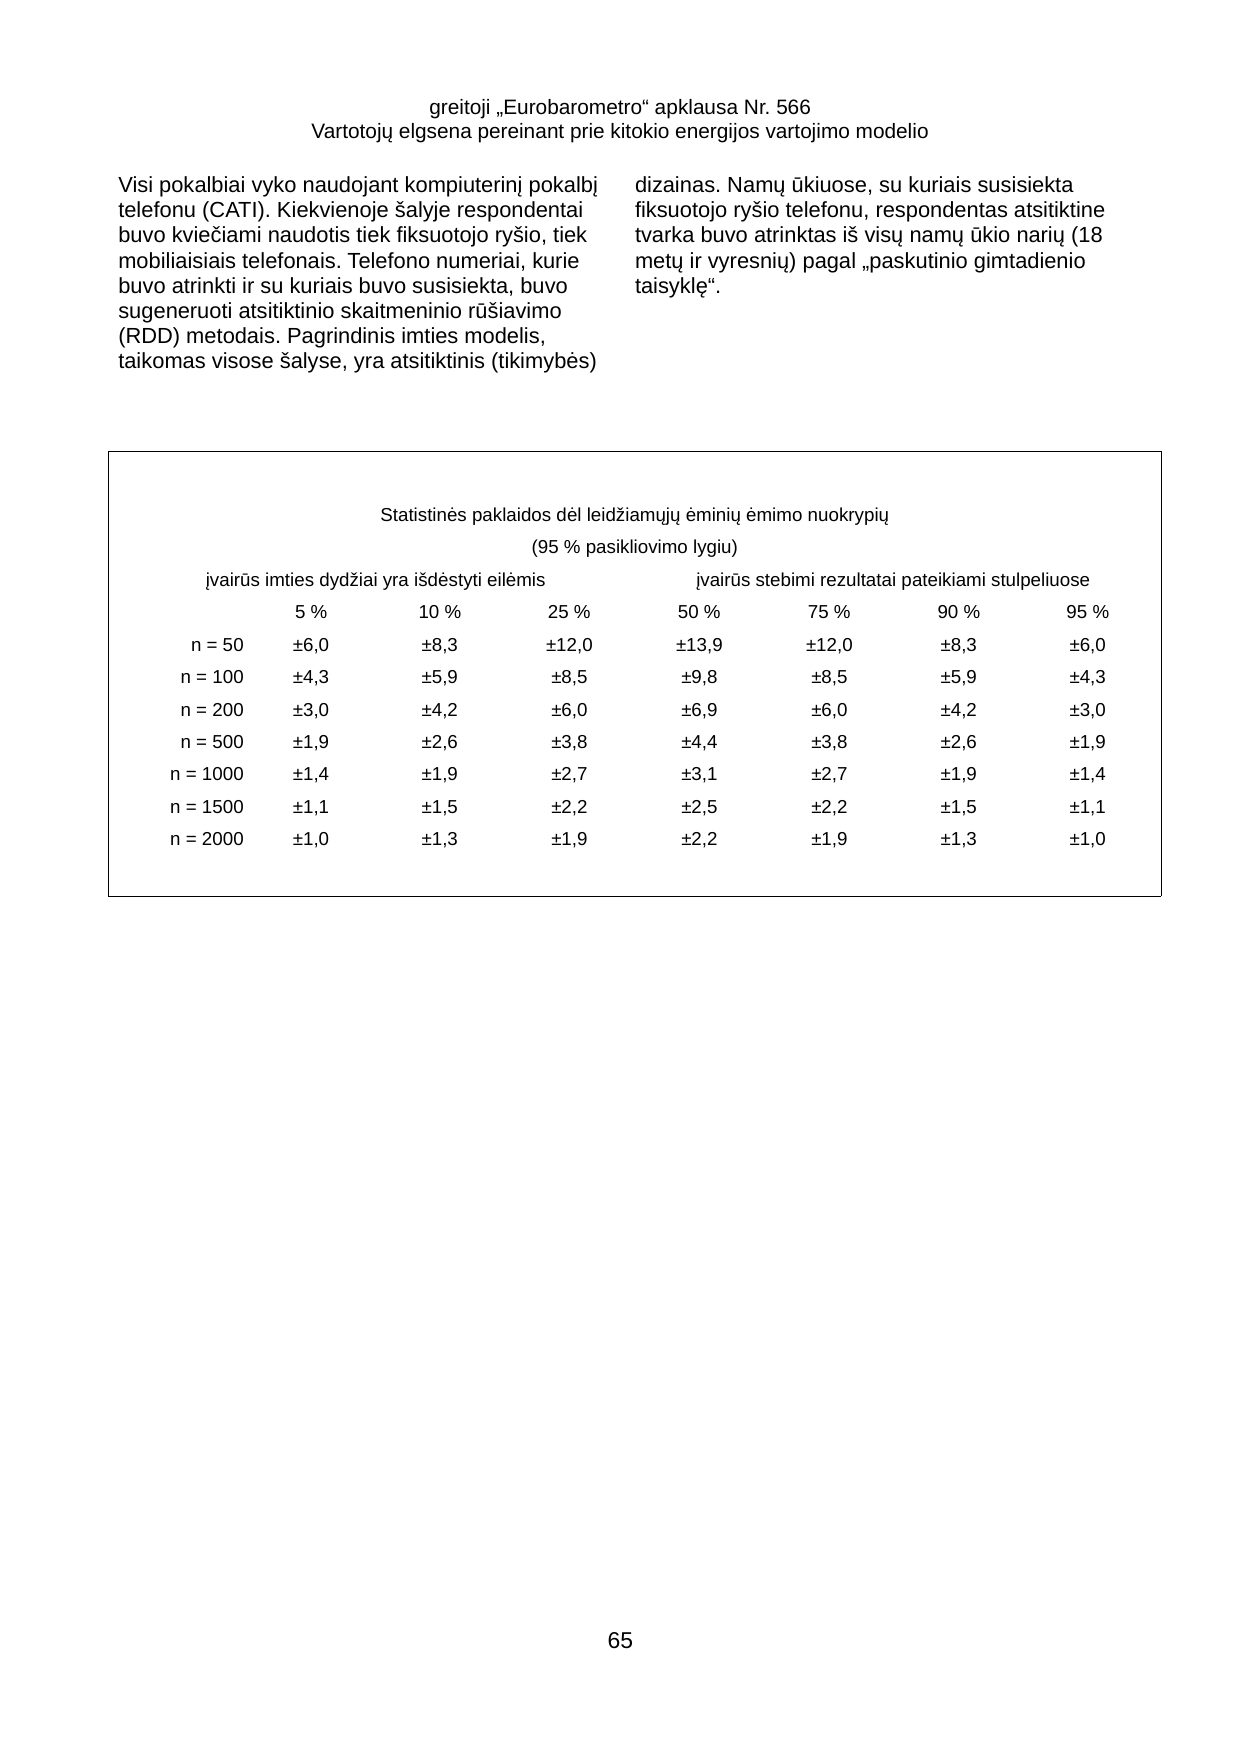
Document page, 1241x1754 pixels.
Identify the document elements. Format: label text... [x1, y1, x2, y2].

table_cell 5 % [246, 596, 375, 628]
table_cell n = 1500 [117, 790, 246, 822]
table_cell [117, 596, 246, 628]
table_cell ±6,9 [634, 693, 764, 725]
table_cell ±2,6 [375, 725, 504, 758]
table_cell 90 % [894, 596, 1023, 628]
table_cell n = 100 [117, 661, 246, 693]
table_cell ±1,0 [1023, 823, 1152, 855]
table_cell ±1,3 [375, 823, 504, 855]
text [109, 452, 1161, 896]
table_cell ±5,9 [375, 661, 504, 693]
table_cell ±2,2 [634, 823, 764, 855]
table_cell ±1,9 [504, 823, 634, 855]
table_cell ±8,3 [375, 628, 504, 661]
table_cell ±1,9 [1023, 725, 1152, 758]
table_cell n = 2000 [117, 823, 246, 855]
table_cell ±2,2 [764, 790, 894, 822]
table_cell ±6,0 [1023, 628, 1152, 661]
table_cell ±4,2 [375, 693, 504, 725]
table_cell ±3,8 [764, 725, 894, 758]
table_cell 10 % [375, 596, 504, 628]
table_cell ±2,7 [764, 758, 894, 790]
table_cell ±2,2 [504, 790, 634, 822]
table_cell 95 % [1023, 596, 1152, 628]
table_cell n = 200 [117, 693, 246, 725]
table_cell ±1,9 [375, 758, 504, 790]
table_cell ±6,0 [246, 628, 375, 661]
table_cell ±1,9 [764, 823, 894, 855]
table_cell įvairūs stebimi rezultatai pateikiami stulpeliuose [634, 563, 1152, 596]
table_cell ±1,4 [246, 758, 375, 790]
table_cell ±8,5 [764, 661, 894, 693]
table_cell n = 1000 [117, 758, 246, 790]
table_cell ±6,0 [764, 693, 894, 725]
table_cell ±1,4 [1023, 758, 1152, 790]
table_cell ±4,3 [246, 661, 375, 693]
table_cell ±2,7 [504, 758, 634, 790]
table_cell ±5,9 [894, 661, 1023, 693]
table_cell ±4,3 [1023, 661, 1152, 693]
table_cell ±2,6 [894, 725, 1023, 758]
table_cell ±3,0 [1023, 693, 1152, 725]
table_cell ±1,9 [246, 725, 375, 758]
table_cell ±6,0 [504, 693, 634, 725]
table_cell ±1,1 [1023, 790, 1152, 822]
table_cell ±3,0 [246, 693, 375, 725]
table_cell ±12,0 [504, 628, 634, 661]
table_cell įvairūs imties dydžiai yra išdėstyti eilėmis [117, 563, 634, 596]
table_cell ±13,9 [634, 628, 764, 661]
table_cell ±1,1 [246, 790, 375, 822]
table_cell ±4,4 [634, 725, 764, 758]
table_cell ±2,5 [634, 790, 764, 822]
text dizainas. Namų ūkiuose, su kuriais susisiekta fiksuotojo ryšio telefonu, respondentas atsitiktine tvarka buvo atrinktas iš visų namų ūkio narių (18 metų ir vyresnių) pagal „paskutinio gimtadienio taisyklę“. [635, 172, 1122, 298]
table_cell 75 % [764, 596, 894, 628]
table_cell ±3,1 [634, 758, 764, 790]
table_cell ±9,8 [634, 661, 764, 693]
table_cell ±12,0 [764, 628, 894, 661]
table_cell (95 % pasikliovimo lygiu) [117, 531, 1152, 563]
table_cell ±8,5 [504, 661, 634, 693]
table_cell ±4,2 [894, 693, 1023, 725]
table_cell 50 % [634, 596, 764, 628]
table_cell ±1,5 [894, 790, 1023, 822]
table_cell n = 50 [117, 628, 246, 661]
table_cell n = 500 [117, 725, 246, 758]
table_cell ±3,8 [504, 725, 634, 758]
table_header Statistinės paklaidos dėl leidžiamųjų ėminių ėmimo nuokrypių [117, 499, 1152, 531]
table_cell 25 % [504, 596, 634, 628]
table_cell ±1,5 [375, 790, 504, 822]
table_cell ±1,0 [246, 823, 375, 855]
text Visi pokalbiai vyko naudojant kompiuterinį pokalbį telefonu (CATI). Kiekvienoje šalyje respondentai buvo kviečiami naudotis tiek fiksuotojo ryšio, tiek mobiliaisiais telefonais. Telefono numeriai, kurie buvo atrinkti ir su kuriais buvo susisiekta, buvo sugeneruoti atsitiktinio skaitmeninio rūšiavimo (RDD) metodais. Pagrindinis imties modelis, taikomas visose šalyse, yra atsitiktinis (tikimybės) [118, 172, 605, 373]
table_cell ±1,3 [894, 823, 1023, 855]
table_cell ±8,3 [894, 628, 1023, 661]
table_cell ±1,9 [894, 758, 1023, 790]
